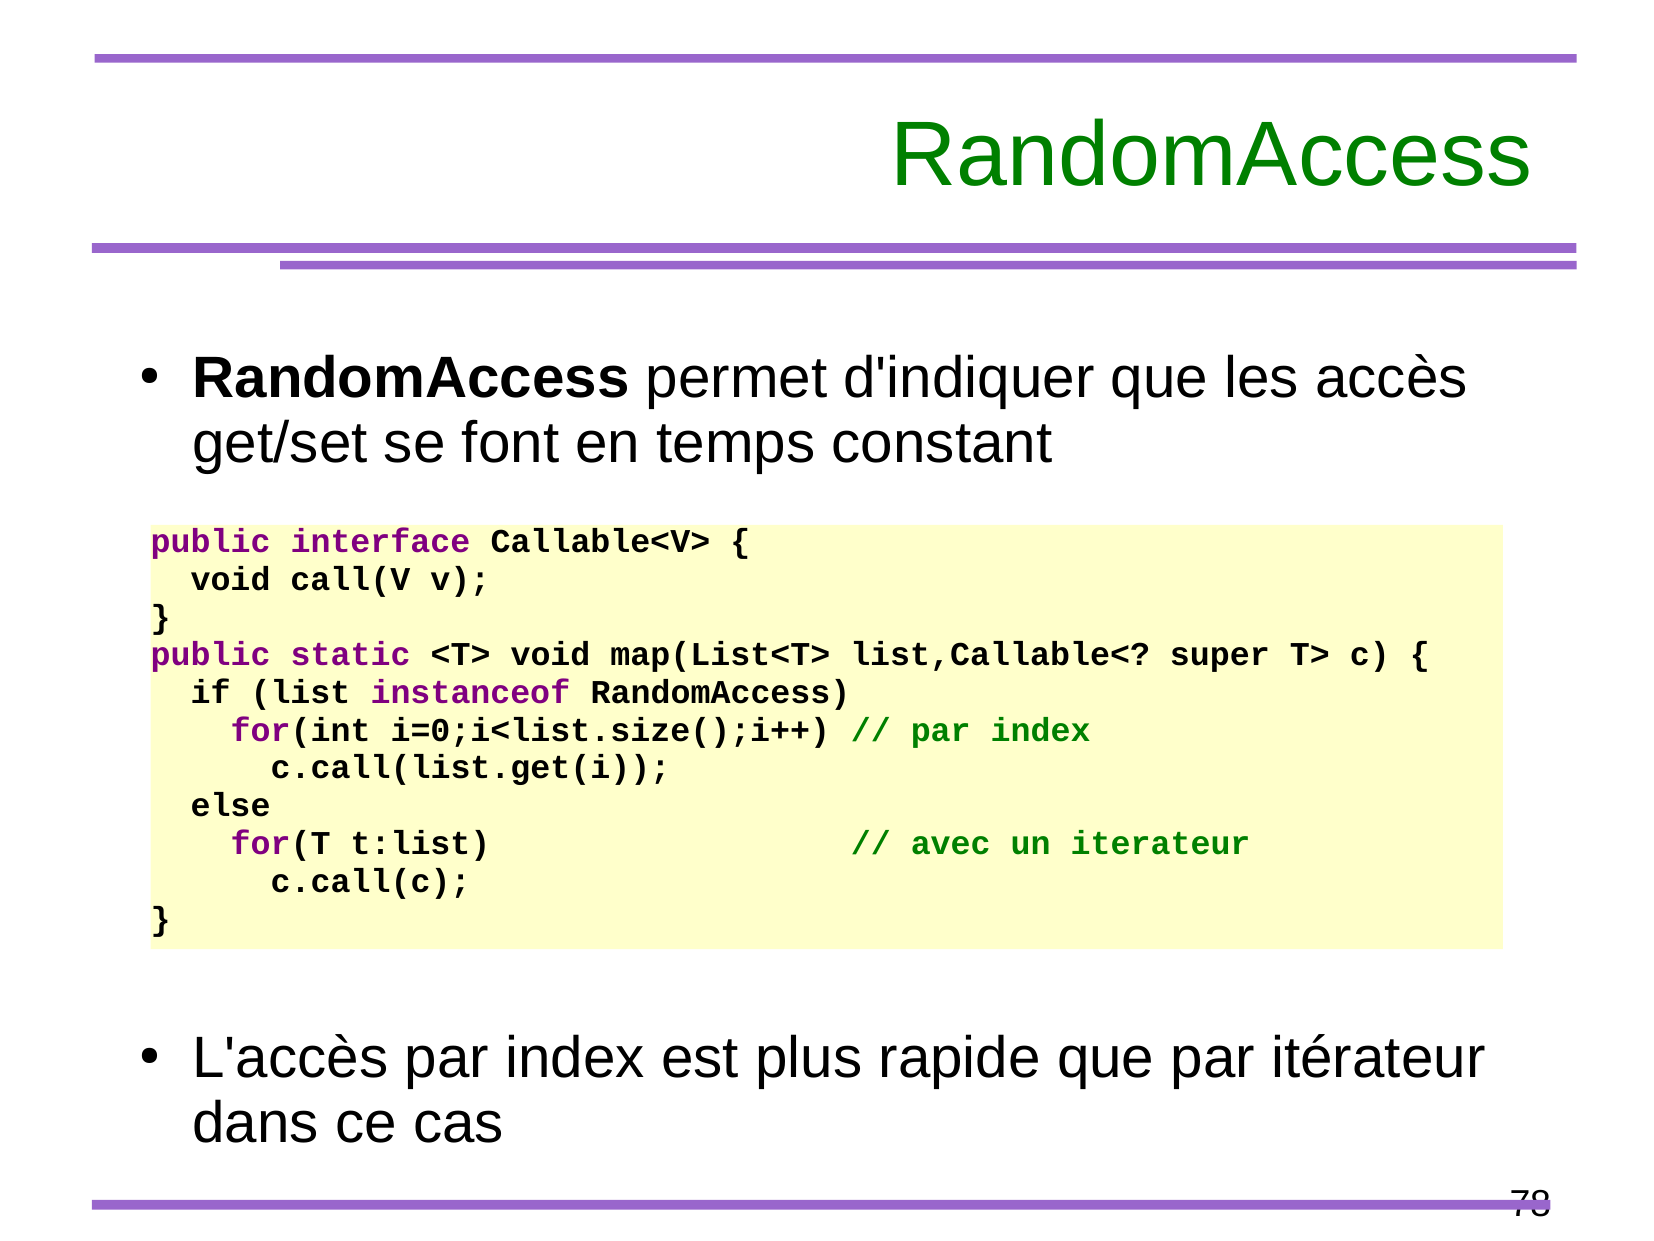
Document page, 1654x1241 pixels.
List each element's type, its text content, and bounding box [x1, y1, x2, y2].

title RandomAccess [121, 49, 1534, 257]
text_box public interface Callable<V> { void call(V v); } public static <T> void map(List<T> list,Callable<? super T> c) { if (list instanceof RandomAccess) for(int i=0;i<list.size();i++) // par index c.call(list.get(i)); else for(T t:list) // avec un iterateur c.call(c); } [150, 524, 1503, 950]
list RandomAccess permet d'indiquer que les accès get/set se font en temps constant L'accès par index est plus rapide que par itérateur dans ce cas [121, 344, 1534, 1155]
